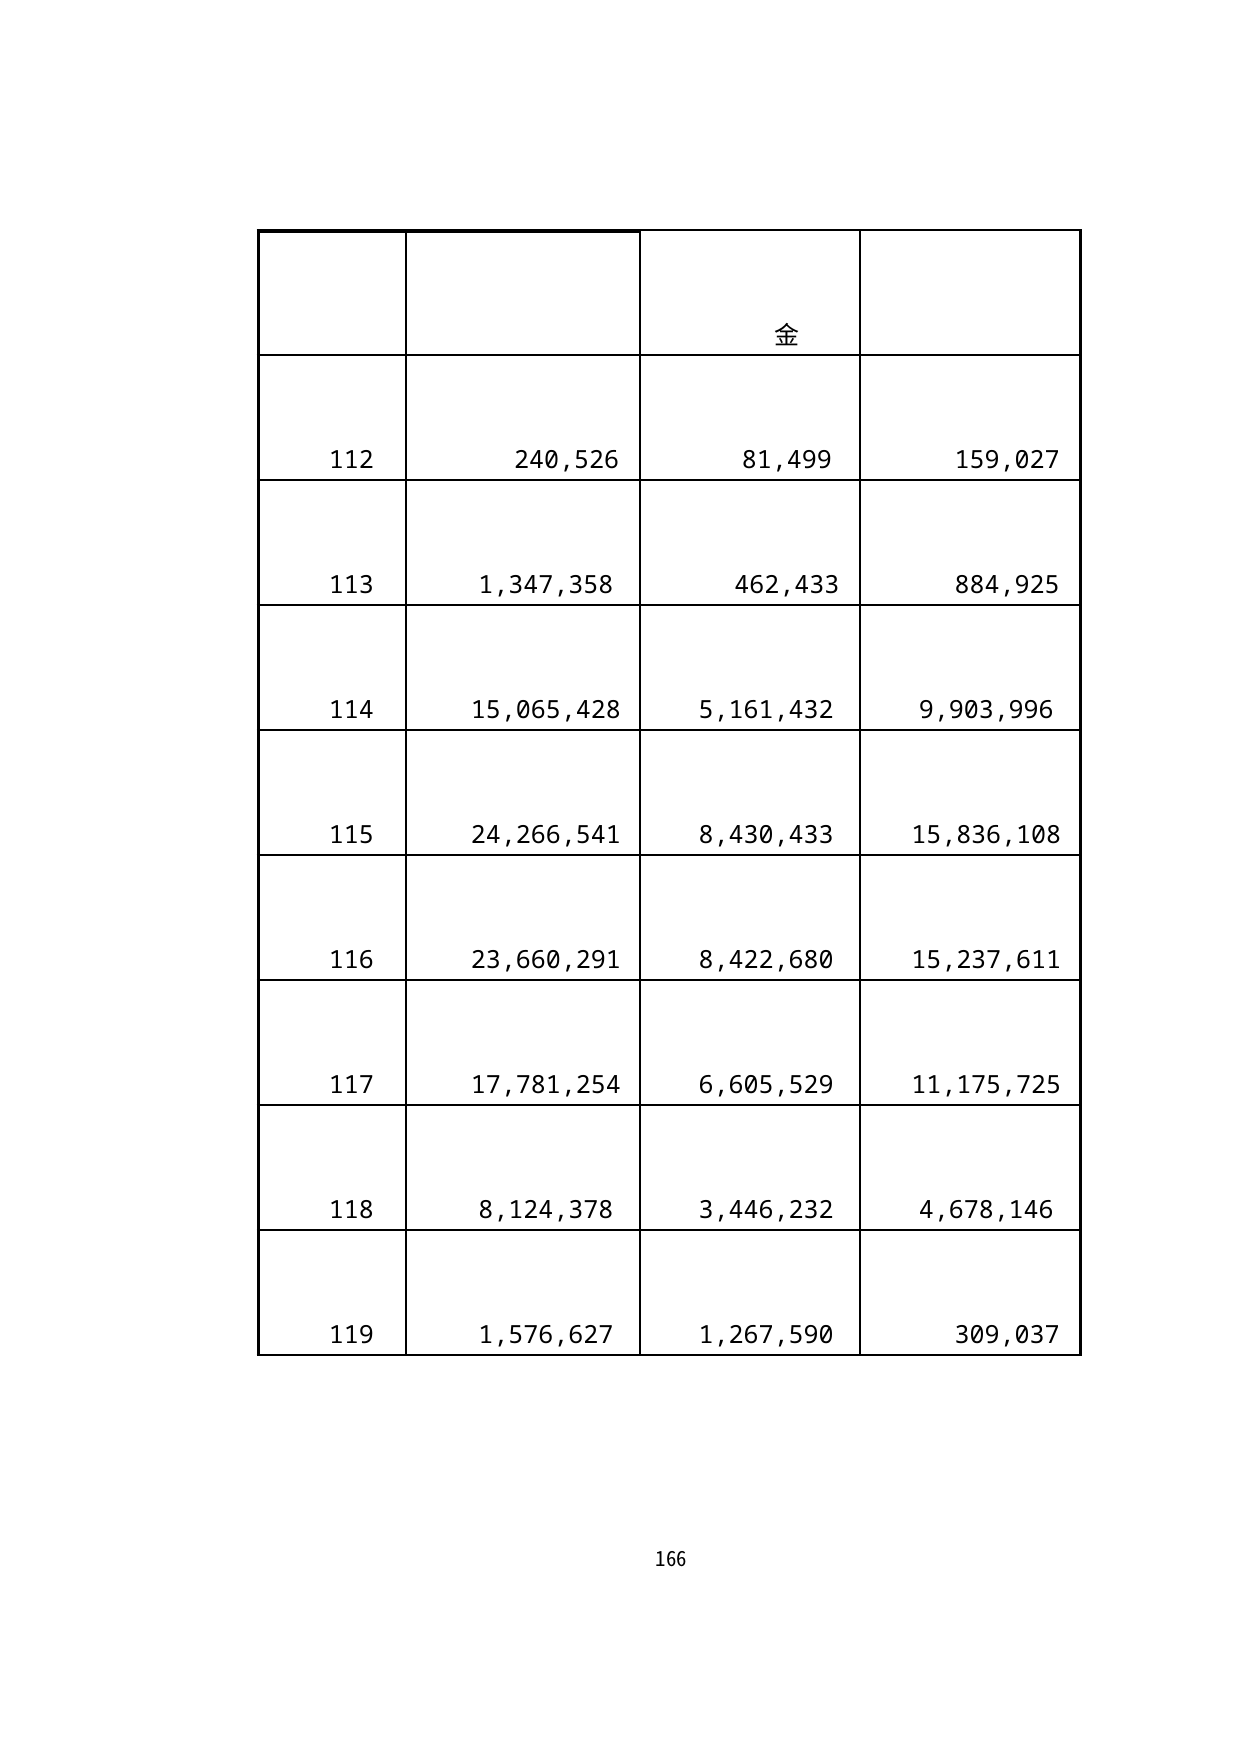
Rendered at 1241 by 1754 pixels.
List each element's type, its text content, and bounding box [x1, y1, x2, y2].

table_cell 114 [260, 606, 405, 729]
table_cell 112 [260, 356, 405, 479]
table_cell 116 [260, 856, 405, 979]
table_cell [861, 231, 1079, 354]
table_cell 23,660,291 [407, 856, 639, 979]
table_cell 1,347,358 [407, 481, 639, 604]
table_header [260, 233, 405, 354]
table_cell 8,422,680 [641, 856, 859, 979]
table_cell 115 [260, 731, 405, 854]
table_cell 15,237,611 [861, 856, 1079, 979]
table_cell 119 [260, 1231, 405, 1354]
table_cell 金 [641, 231, 859, 354]
table_cell 8,430,433 [641, 731, 859, 854]
table_cell 15,836,108 [861, 731, 1079, 854]
table_cell 4,678,146 [861, 1106, 1079, 1229]
table_cell 5,161,432 [641, 606, 859, 729]
table_cell 15,065,428 [407, 606, 639, 729]
table_cell 117 [260, 981, 405, 1104]
table_cell 884,925 [861, 481, 1079, 604]
table_cell 1,576,627 [407, 1231, 639, 1354]
table_cell 113 [260, 481, 405, 604]
table_cell 3,446,232 [641, 1106, 859, 1229]
table_cell 11,175,725 [861, 981, 1079, 1104]
table_cell 118 [260, 1106, 405, 1229]
table_cell 159,027 [861, 356, 1079, 479]
table_cell 9,903,996 [861, 606, 1079, 729]
table_cell 309,037 [861, 1231, 1079, 1354]
table_cell 1,267,590 [641, 1231, 859, 1354]
table_cell 8,124,378 [407, 1106, 639, 1229]
table_cell 81,499 [641, 356, 859, 479]
table_cell 240,526 [407, 356, 639, 479]
table_cell 6,605,529 [641, 981, 859, 1104]
table_cell 462,433 [641, 481, 859, 604]
table_cell 17,781,254 [407, 981, 639, 1104]
table_header [407, 233, 639, 354]
table_cell 24,266,541 [407, 731, 639, 854]
